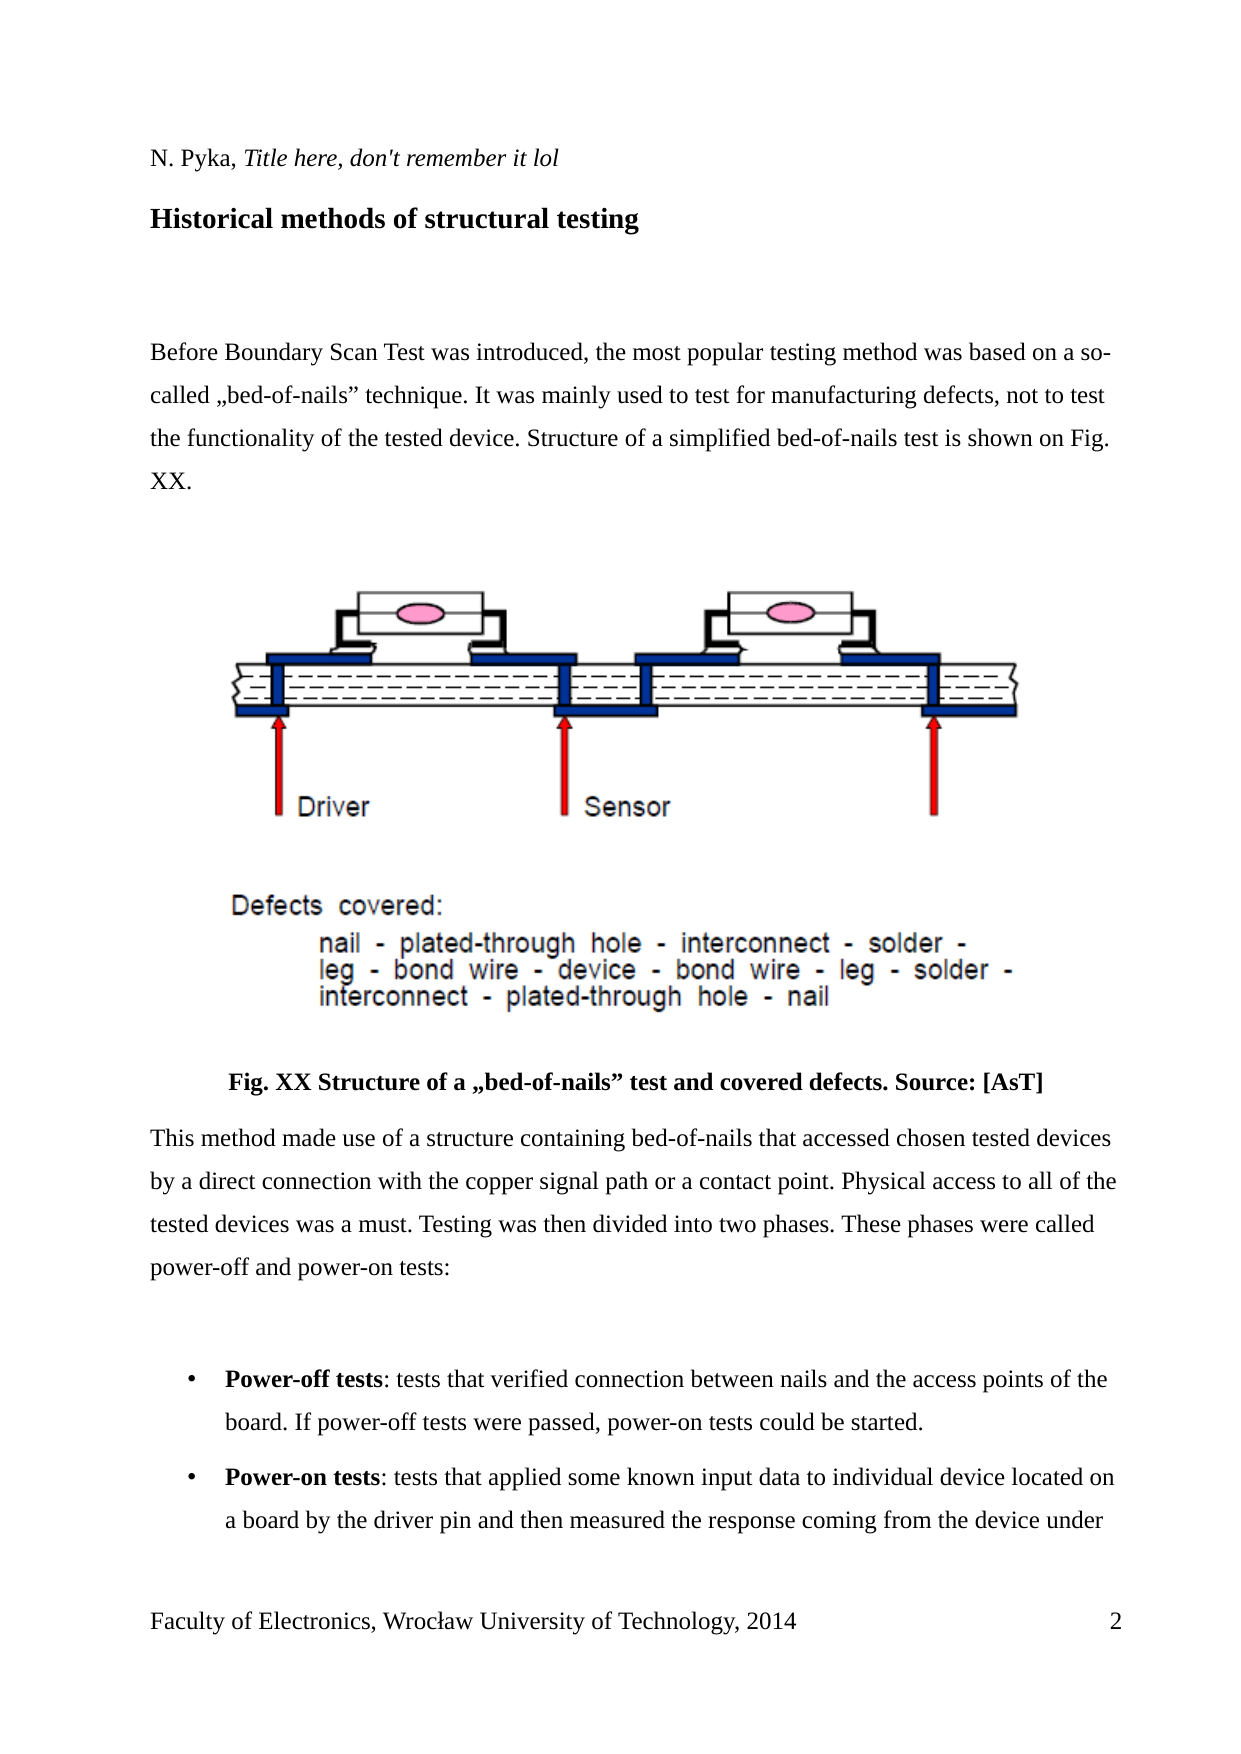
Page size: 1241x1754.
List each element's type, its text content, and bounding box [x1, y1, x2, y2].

text Before Boundary Scan Test was introduced, the most popular testing method was based on a so-called „bed-of-nails” technique. It was mainly used to test for manufacturing defects, not to test the functionality of the tested device. Structure of a simplified bed-of-nails test is shown on Fig. XX. [150, 337, 1122, 495]
picture [216, 521, 1056, 1053]
text This method made use of a structure containing bed-of-nails that accessed chosen tested devices by a direct connection with the copper signal path or a contact point. Physical access to all of the tested devices was a must. Testing was then divided into two phases. These phases were called power-off and power-on tests: [150, 1123, 1122, 1281]
subtitle Historical methods of structural testing [150, 201, 1122, 235]
text Fig. XX Structure of a „bed-of-nails” test and covered defects. Source: [AsT] [150, 1053, 1122, 1096]
list Power-off tests: tests that verified connection between nails and the access points of the board. If power-off tests were passed, power-on tests could be started. [187, 1364, 1122, 1436]
list Power-on tests: tests that applied some known input data to individual device located on a board by the driver pin and then measured the response coming from the device under [187, 1462, 1122, 1534]
